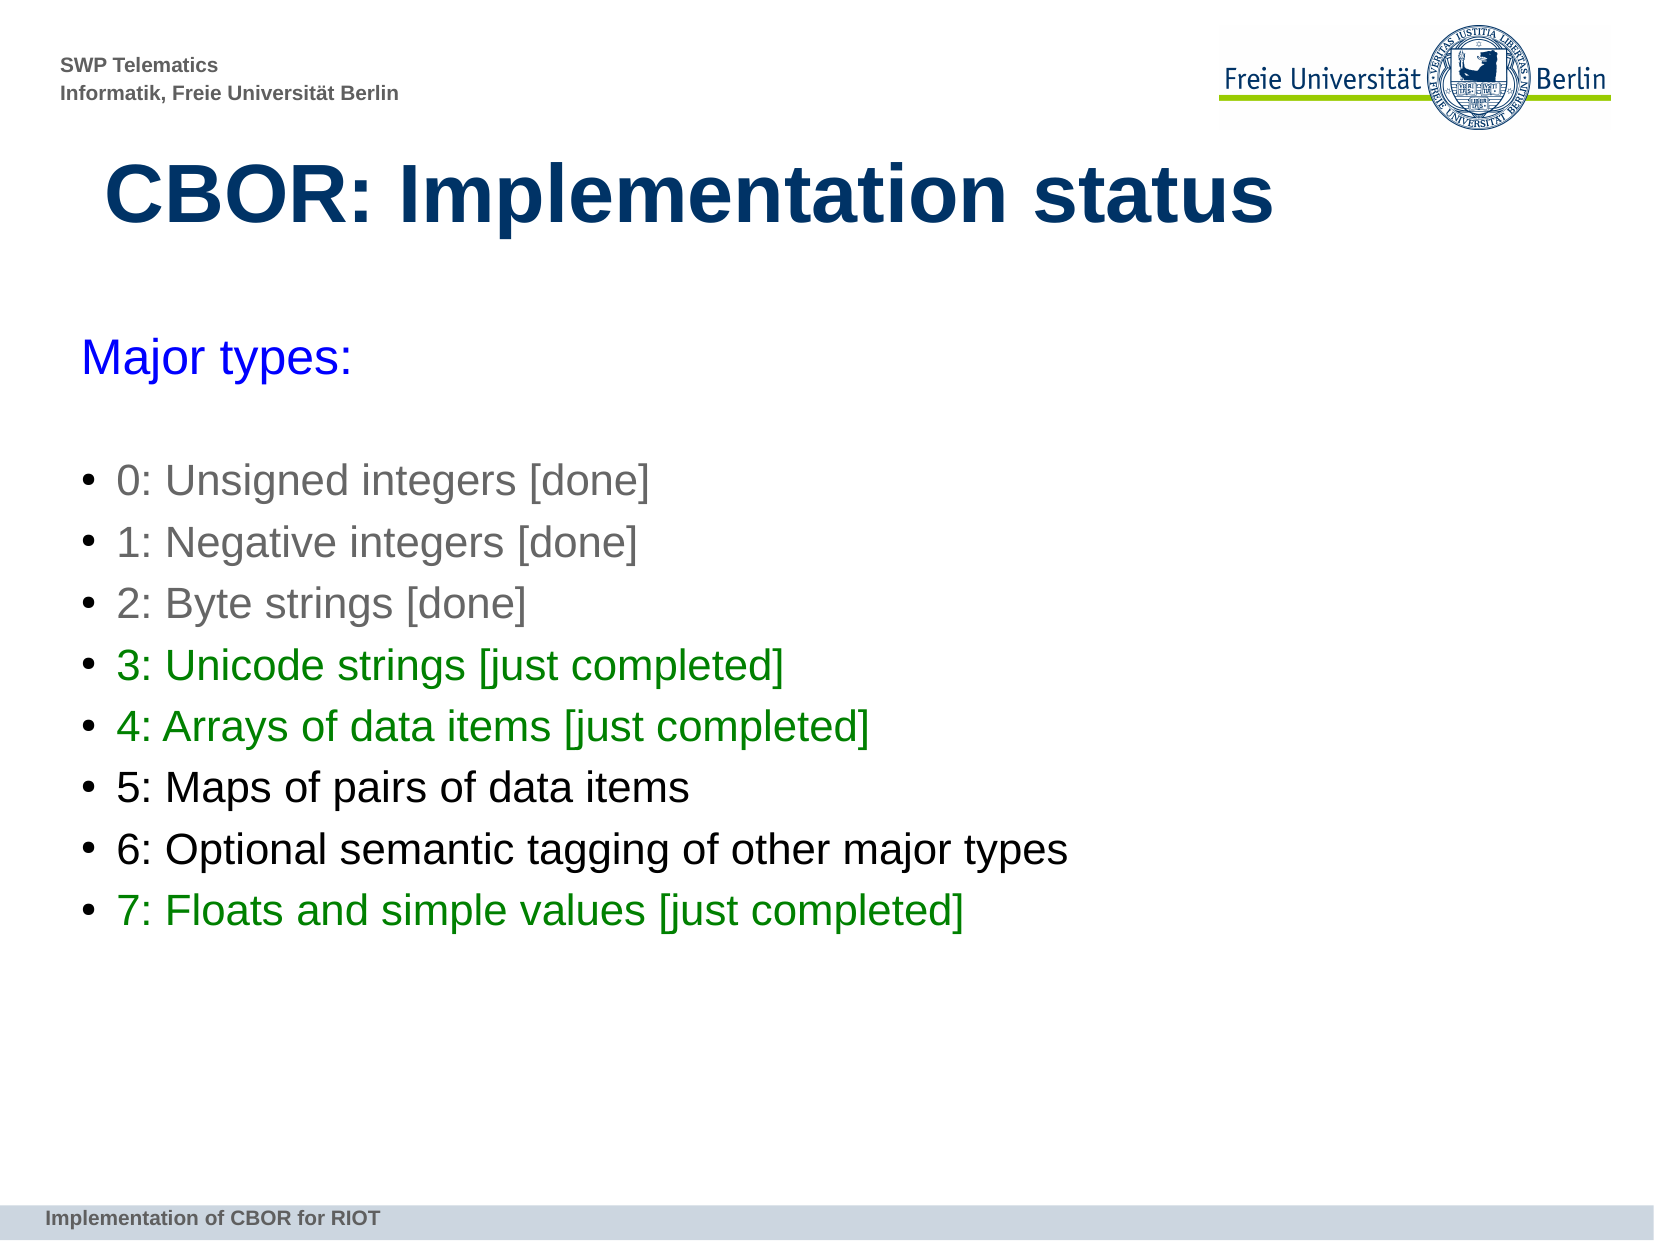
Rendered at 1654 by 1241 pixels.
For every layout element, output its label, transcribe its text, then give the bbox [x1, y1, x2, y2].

list Major types: 0: Unsigned integers [done] 1: Negative integers [done] 2: Byte strings [done] 3: Unicode strings [just completed] 4: Arrays of data items [just completed] 5: Maps of pairs of data items 6: Optional semantic tagging of other major types 7: Floats and simple values [just completed] [45, 270, 1609, 1126]
picture [1219, 25, 1611, 130]
title CBOR: Implementation status [45, 147, 1609, 260]
